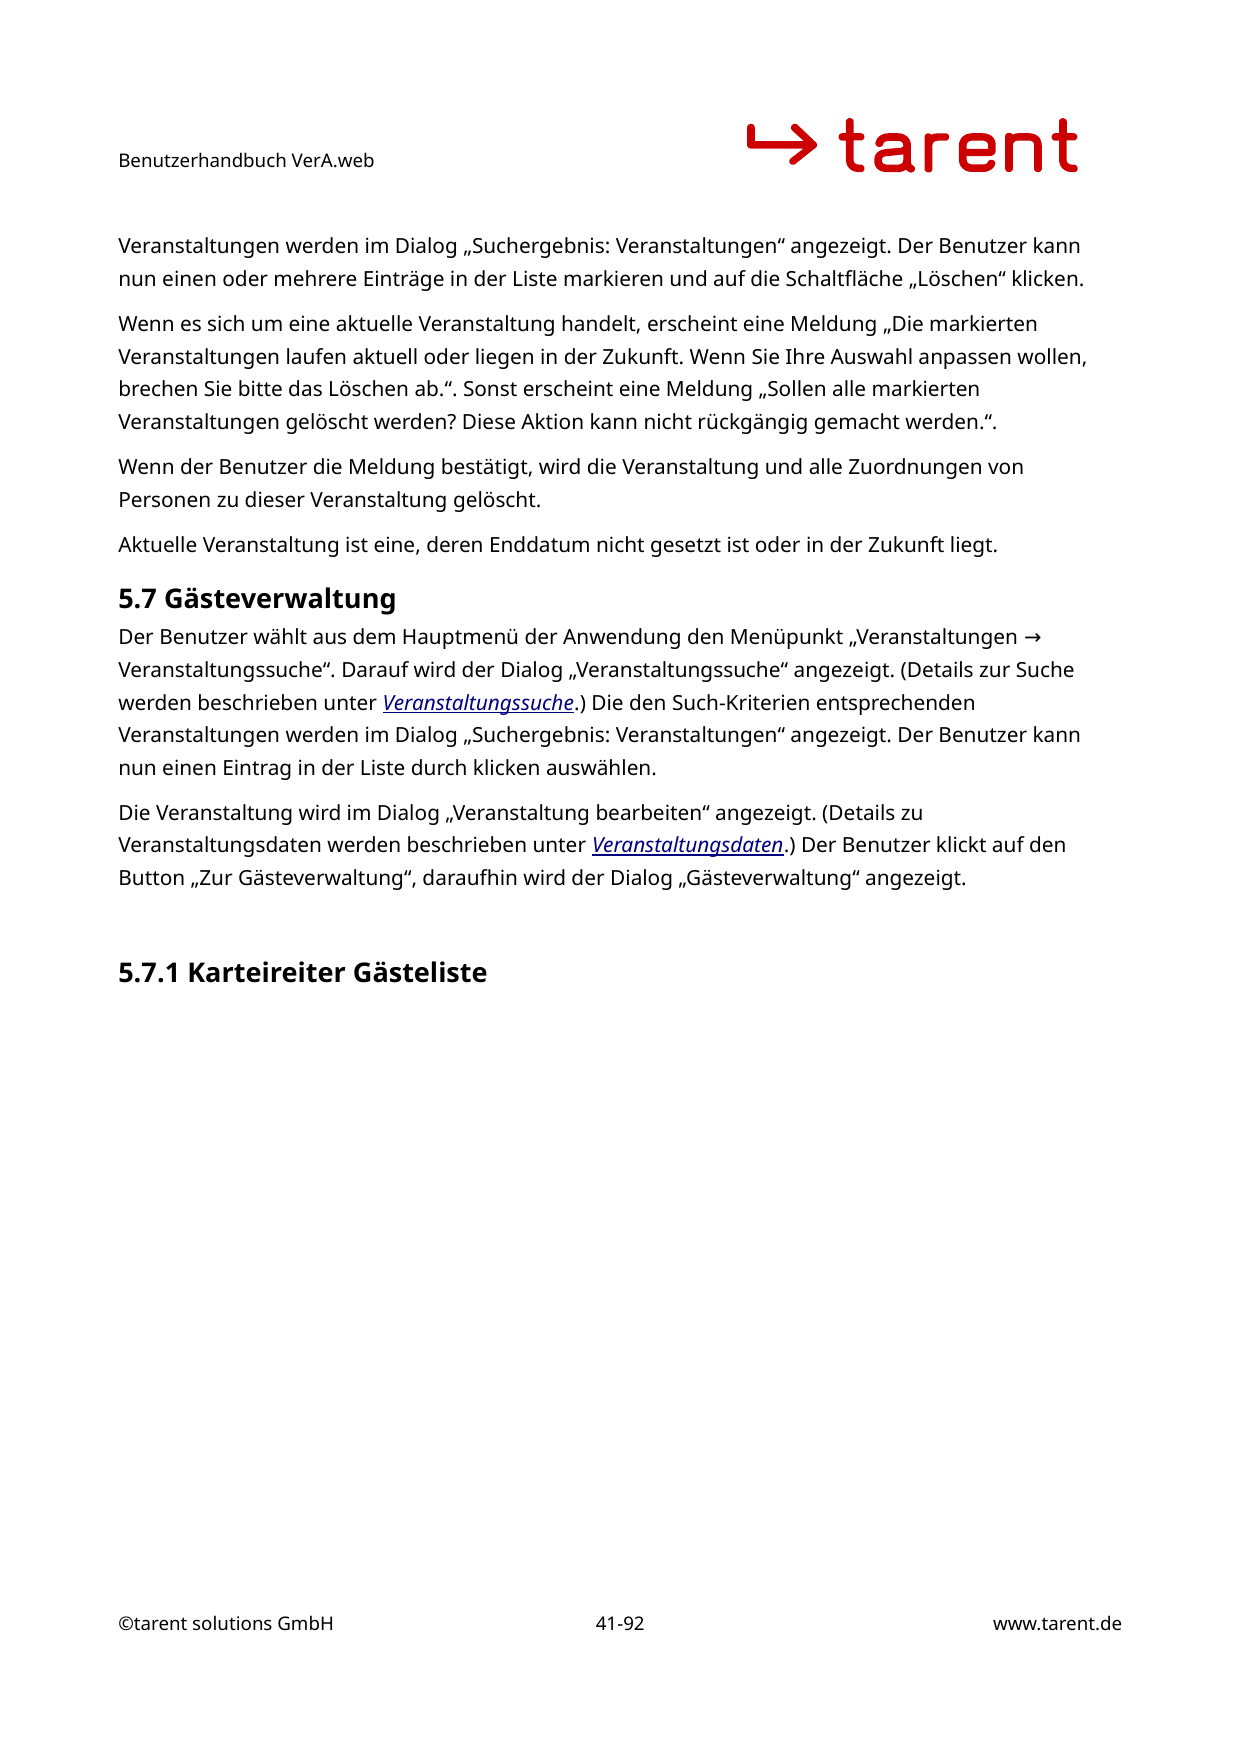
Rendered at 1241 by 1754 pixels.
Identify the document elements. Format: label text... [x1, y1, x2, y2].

text Aktuelle Veranstaltung ist eine, deren Enddatum nicht gesetzt ist oder in der Zukunft liegt. [118, 530, 1122, 558]
subtitle Karteireiter Gästeliste [118, 953, 1122, 990]
text Veranstaltungen werden im Dialog „Suchergebnis: Veranstaltungen“ angezeigt. Der Benutzer kann nun einen oder mehrere Einträge in der Liste markieren und auf die Schaltfläche „Löschen“ klicken. [118, 232, 1122, 293]
text Der Benutzer wählt aus dem Hauptmenü der Anwendung den Menüpunkt „Veranstaltungen → Veranstaltungssuche“. Darauf wird der Dialog „Veranstaltungssuche“ angezeigt. (Details zur Suche werden beschrieben unter Veranstaltungssuche.) Die den Such-Kriterien entsprechenden Veranstaltungen werden im Dialog „Suchergebnis: Veranstaltungen“ angezeigt. Der Benutzer kann nun einen Eintrag in der Liste durch klicken auswählen. [118, 622, 1122, 781]
text Wenn es sich um eine aktuelle Veranstaltung handelt, erscheint eine Meldung „Die markierten Veranstaltungen laufen aktuell oder liegen in der Zukunft. Wenn Sie Ihre Auswahl anpassen wollen, brechen Sie bitte das Löschen ab.“. Sonst erscheint eine Meldung „Sollen alle markierten Veranstaltungen gelöscht werden? Diese Aktion kann nicht rückgängig gemacht werden.“. [118, 309, 1122, 436]
text Wenn der Benutzer die Meldung bestätigt, wird die Veranstaltung und alle Zuordnungen von Personen zu dieser Veranstaltung gelöscht. [118, 452, 1122, 513]
text Die Veranstaltung wird im Dialog „Veranstaltung bearbeiten“ angezeigt. (Details zu Veranstaltungsdaten werden beschrieben unter Veranstaltungsdaten.) Der Benutzer klickt auf den Button „Zur Gästeverwaltung“, daraufhin wird der Dialog „Gästeverwaltung“ angezeigt. [118, 798, 1122, 891]
subtitle Gästeverwaltung [118, 580, 1122, 617]
